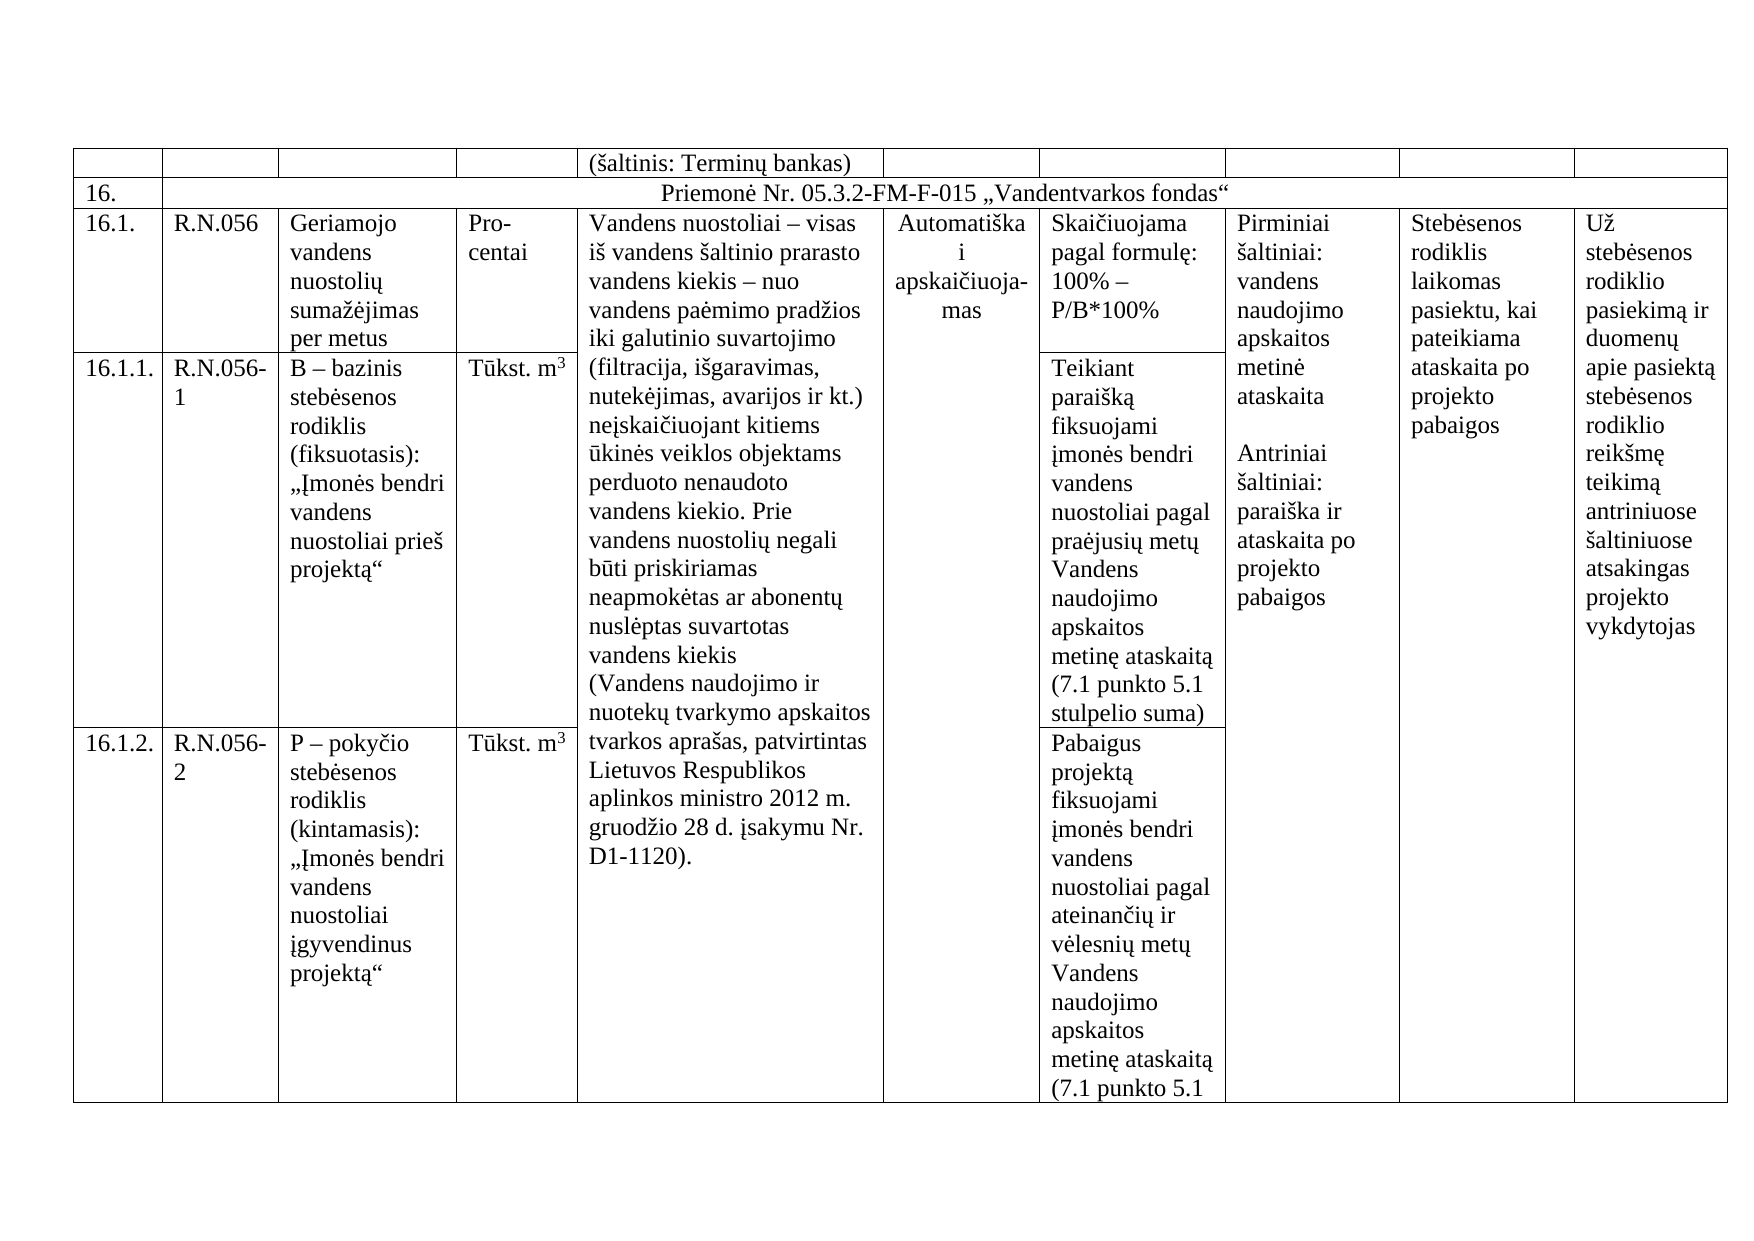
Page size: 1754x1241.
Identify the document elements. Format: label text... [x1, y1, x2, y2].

table_cell Teikiant paraišką fiksuojami įmonės bendri vandens nuostoliai pagal praėjusių metų Vandens naudojimo apskaitos metinę ataskaitą (7.1 punkto 5.1 stulpelio suma) [1040, 353, 1225, 727]
table_cell [457, 149, 577, 177]
table_cell R.N.056-1 [163, 353, 278, 727]
table_cell [1040, 149, 1225, 177]
table_cell P – pokyčio stebėsenos rodiklis (kintamasis): „Įmonės bendri vandens nuostoliai įgyvendinus projektą“ [279, 728, 456, 1102]
table_cell [279, 149, 456, 177]
table_cell Pabaigus projektą fiksuojami įmonės bendri vandens nuostoliai pagal ateinančių ir vėlesnių metų Vandens naudojimo apskaitos metinę ataskaitą (7.1 punkto 5.1 [1040, 728, 1225, 1102]
table_cell Už stebėsenos rodiklio pasiekimą ir duomenų apie pasiektą stebėsenos rodiklio reikšmę teikimą antriniuose šaltiniuose atsakingas projekto vykdytojas [1575, 209, 1727, 1102]
table_cell Pirminiai šaltiniai: vandens naudojimo apskaitos metinė ataskaita Antriniai šaltiniai: paraiška ir ataskaita po projekto pabaigos [1226, 209, 1399, 1102]
table_cell 16.1. [74, 209, 162, 352]
table_cell Vandens nuostoliai – visas iš vandens šaltinio prarasto vandens kiekis – nuo vandens paėmimo pradžios iki galutinio suvartojimo (filtracija, išgaravimas, nutekėjimas, avarijos ir kt.) neįskaičiuojant kitiems ūkinės veiklos objektams perduoto nenaudoto vandens kiekio. Prie vandens nuostolių negali būti priskiriamas neapmokėtas ar abonentų nuslėptas suvartotas vandens kiekis (Vandens naudojimo ir nuotekų tvarkymo apskaitos tvarkos aprašas, patvirtintas Lietuvos Respublikos aplinkos ministro 2012 m. gruodžio 28 d. įsakymu Nr. D1-1120). [578, 209, 883, 1102]
table_cell R.N.056 [163, 209, 278, 352]
table_cell (šaltinis: Terminų bankas) [578, 149, 883, 177]
table_cell Geriamojo vandens nuostolių sumažėjimas per metus [279, 209, 456, 352]
table_cell Automatiškai apskaičiuoja-mas [884, 209, 1039, 727]
table_cell R.N.056-2 [163, 728, 278, 1102]
table_cell [1575, 149, 1727, 177]
table_cell 16. [74, 178, 162, 207]
table_cell Tūkst. m3 [457, 353, 577, 727]
table_cell [1400, 149, 1574, 177]
table_cell Priemonė Nr. 05.3.2-FM-F-015 „Vandentvarkos fondas“ [163, 178, 1727, 207]
table_cell 16.1.2. [74, 728, 162, 1102]
table_cell [884, 149, 1039, 177]
table_cell [74, 149, 162, 177]
table_cell B – bazinis stebėsenos rodiklis (fiksuotasis): „Įmonės bendri vandens nuostoliai prieš projektą“ [279, 353, 456, 727]
table_cell [1226, 149, 1399, 177]
table_cell [163, 149, 278, 177]
table_cell Stebėsenos rodiklis laikomas pasiektu, kai pateikiama ataskaita po projekto pabaigos [1400, 209, 1574, 1102]
table_cell Skaičiuojama pagal formulę: 100% – P/B*100% [1040, 209, 1225, 352]
table_cell Pro-centai [457, 209, 577, 352]
table_cell [884, 727, 1039, 1102]
table_cell 16.1.1. [74, 353, 162, 727]
table_cell Tūkst. m3 [457, 728, 577, 1102]
